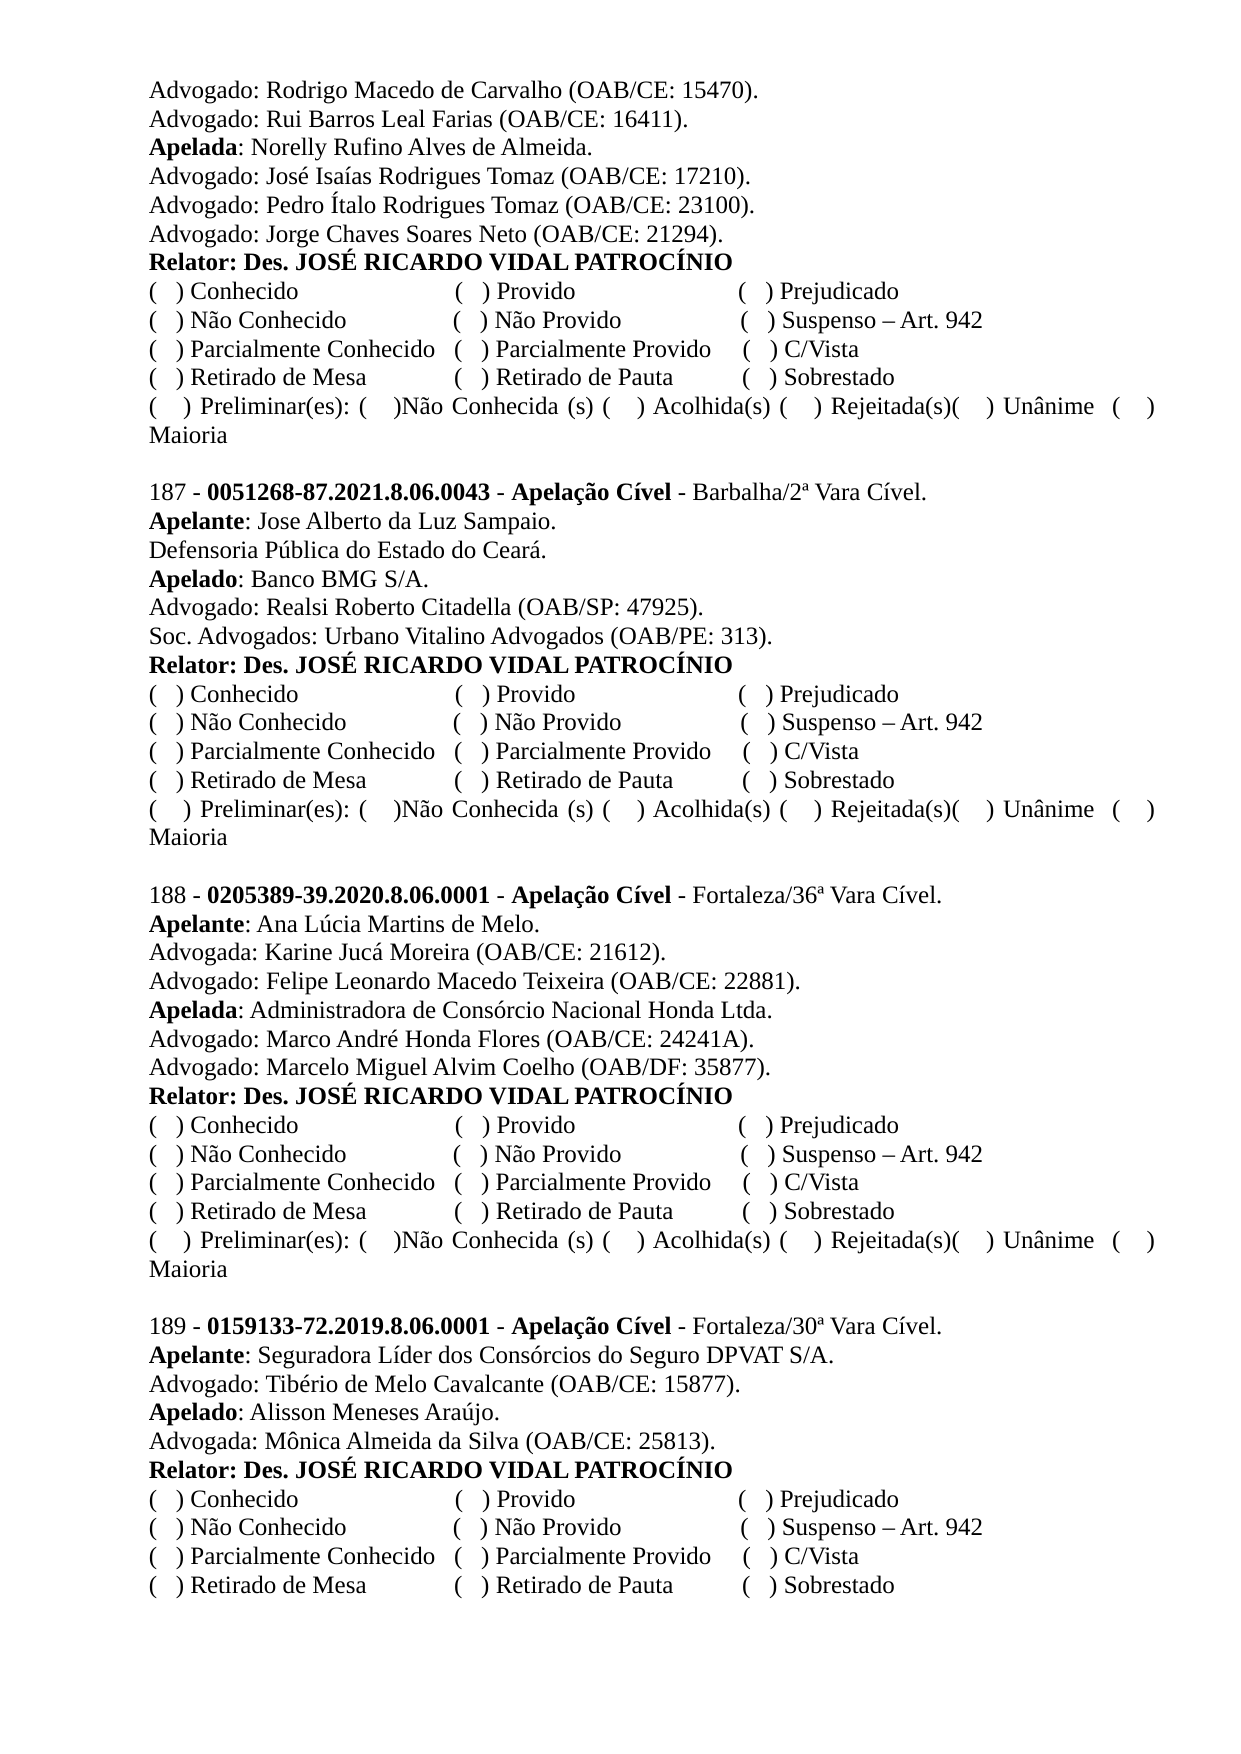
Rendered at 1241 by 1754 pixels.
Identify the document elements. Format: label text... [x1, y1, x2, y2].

text ( ) Preliminar(es): ( )Não Conhecida (s) ( ) Acolhida(s) ( ) Rejeitada(s)( ) Unânime ( ) Maioria [148, 1225, 1158, 1282]
text ( ) Não Conhecido ( ) Não Provido ( ) Suspenso – Art. 942 [148, 707, 1158, 736]
text Apelante: Ana Lúcia Martins de Melo. [148, 909, 1141, 937]
text Advogado: José Isaías Rodrigues Tomaz (OAB/CE: 17210). [148, 161, 1141, 190]
text ( ) Conhecido ( ) Provido ( ) Prejudicado [148, 1484, 1141, 1512]
text ( ) Preliminar(es): ( )Não Conhecida (s) ( ) Acolhida(s) ( ) Rejeitada(s)( ) Unânime ( ) Maioria [148, 794, 1158, 851]
text 189 - 0159133-72.2019.8.06.0001 - Apelação Cível - Fortaleza/30ª Vara Cível. [148, 1311, 1141, 1340]
text Advogada: Karine Jucá Moreira (OAB/CE: 21612). [148, 937, 1141, 966]
text ( ) Preliminar(es): ( )Não Conhecida (s) ( ) Acolhida(s) ( ) Rejeitada(s)( ) Unânime ( ) Maioria [148, 391, 1158, 449]
text Apelado: Banco BMG S/A. [148, 564, 1141, 592]
text Relator: Des. JOSÉ RICARDO VIDAL PATROCÍNIO [148, 247, 1141, 276]
text Advogado: Realsi Roberto Citadella (OAB/SP: 47925). [148, 592, 1141, 621]
text Relator: Des. JOSÉ RICARDO VIDAL PATROCÍNIO [148, 650, 1141, 679]
text Advogado: Rodrigo Macedo de Carvalho (OAB/CE: 15470). [148, 75, 1141, 104]
text ( ) Retirado de Mesa ( ) Retirado de Pauta ( ) Sobrestado [148, 1196, 1158, 1225]
text ( ) Conhecido ( ) Provido ( ) Prejudicado [148, 679, 1141, 707]
text Advogada: Mônica Almeida da Silva (OAB/CE: 25813). [148, 1426, 1141, 1455]
text ( ) Não Conhecido ( ) Não Provido ( ) Suspenso – Art. 942 [148, 1512, 1158, 1541]
text ( ) Não Conhecido ( ) Não Provido ( ) Suspenso – Art. 942 [148, 1139, 1158, 1167]
text Apelada: Administradora de Consórcio Nacional Honda Ltda. [148, 995, 1141, 1024]
text 187 - 0051268-87.2021.8.06.0043 - Apelação Cível - Barbalha/2ª Vara Cível. [148, 477, 1141, 506]
text Advogado: Tibério de Melo Cavalcante (OAB/CE: 15877). [148, 1369, 1141, 1397]
text Apelante: Seguradora Líder dos Consórcios do Seguro DPVAT S/A. [148, 1340, 1141, 1369]
text Advogado: Marcelo Miguel Alvim Coelho (OAB/DF: 35877). [148, 1052, 1141, 1081]
text ( ) Parcialmente Conhecido ( ) Parcialmente Provido ( ) C/Vista [148, 1541, 1158, 1570]
text ( ) Parcialmente Conhecido ( ) Parcialmente Provido ( ) C/Vista [148, 334, 1158, 362]
text ( ) Retirado de Mesa ( ) Retirado de Pauta ( ) Sobrestado [148, 1570, 1158, 1599]
text Defensoria Pública do Estado do Ceará. [148, 535, 1141, 564]
text 188 - 0205389-39.2020.8.06.0001 - Apelação Cível - Fortaleza/36ª Vara Cível. [148, 880, 1141, 909]
text ( ) Parcialmente Conhecido ( ) Parcialmente Provido ( ) C/Vista [148, 1167, 1158, 1196]
text ( ) Retirado de Mesa ( ) Retirado de Pauta ( ) Sobrestado [148, 765, 1158, 794]
text Advogado: Rui Barros Leal Farias (OAB/CE: 16411). [148, 104, 1141, 132]
text Soc. Advogados: Urbano Vitalino Advogados (OAB/PE: 313). [148, 621, 1141, 650]
text Advogado: Felipe Leonardo Macedo Teixeira (OAB/CE: 22881). [148, 966, 1141, 995]
text Advogado: Marco André Honda Flores (OAB/CE: 24241A). [148, 1024, 1141, 1052]
text Relator: Des. JOSÉ RICARDO VIDAL PATROCÍNIO [148, 1455, 1141, 1484]
text ( ) Conhecido ( ) Provido ( ) Prejudicado [148, 276, 1141, 305]
text Apelado: Alisson Meneses Araújo. [148, 1397, 1141, 1426]
text Apelada: Norelly Rufino Alves de Almeida. [148, 132, 1141, 161]
text ( ) Não Conhecido ( ) Não Provido ( ) Suspenso – Art. 942 [148, 305, 1158, 334]
text Relator: Des. JOSÉ RICARDO VIDAL PATROCÍNIO [148, 1081, 1141, 1110]
text ( ) Retirado de Mesa ( ) Retirado de Pauta ( ) Sobrestado [148, 362, 1158, 391]
text ( ) Parcialmente Conhecido ( ) Parcialmente Provido ( ) C/Vista [148, 736, 1158, 765]
text Advogado: Pedro Ítalo Rodrigues Tomaz (OAB/CE: 23100). [148, 190, 1141, 219]
text Advogado: Jorge Chaves Soares Neto (OAB/CE: 21294). [148, 219, 1141, 247]
text ( ) Conhecido ( ) Provido ( ) Prejudicado [148, 1110, 1141, 1139]
text Apelante: Jose Alberto da Luz Sampaio. [148, 506, 1141, 535]
